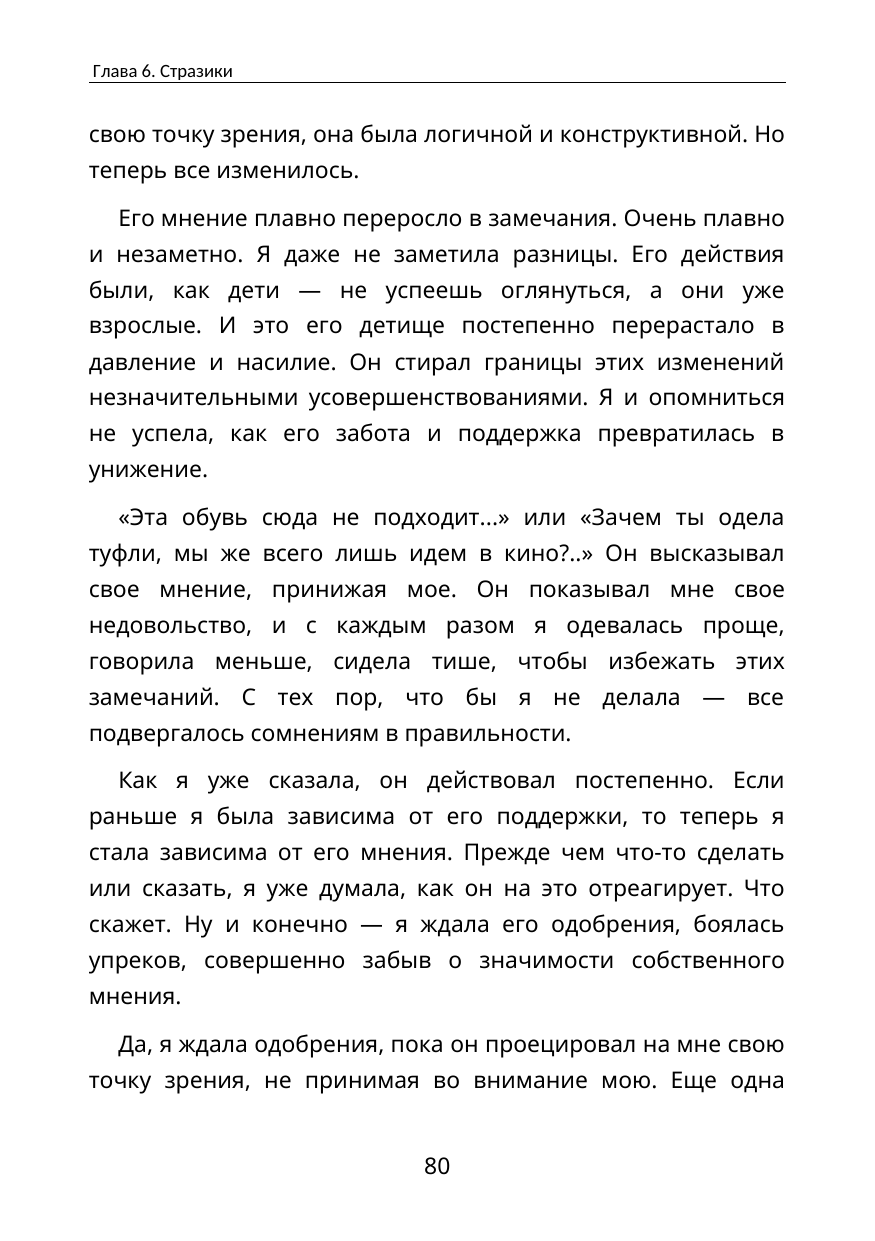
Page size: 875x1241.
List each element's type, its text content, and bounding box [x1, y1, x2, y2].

text Как я уже сказала, он действовал постепенно. Если раньше я была зависима от его поддержки, то теперь я стала зависима от его мнения. Прежде чем что-то сделать или сказать, я уже думала, как он на это отреагирует. Что скажет. Ну и конечно — я ждала его одобрения, боялась упреков, совершенно забыв о значимости собственного мнения. [88, 764, 786, 1011]
text «Эта обувь сюда не подходит...» или «Зачем ты одела туфли, мы же всего лишь идем в кино?..» Он высказывал свое мнение, принижая мое. Он показывал мне свое недовольство, и с каждым разом я одевалась проще, говорила меньше, сидела тише, чтобы избежать этих замечаний. С тех пор, что бы я не делала — все подвергалось сомнениям в правильности. [88, 501, 786, 748]
text свою точку зрения, она была логичной и конструктивной. Но теперь все изменилось. [88, 118, 786, 185]
text Да, я ждала одобрения, пока он проецировал на мне свою точку зрения, не принимая во внимание мою. Еще одна [88, 1028, 786, 1095]
text Его мнение плавно переросло в замечания. Очень плавно и незаметно. Я даже не заметила разницы. Его действия были, как дети — не успеешь оглянуться, а они уже взрослые. И это его детище постепенно перерастало в давление и насилие. Он стирал границы этих изменений незначительными усовершенствованиями. Я и опомниться не успела, как его забота и поддержка превратилась в унижение. [88, 202, 786, 484]
